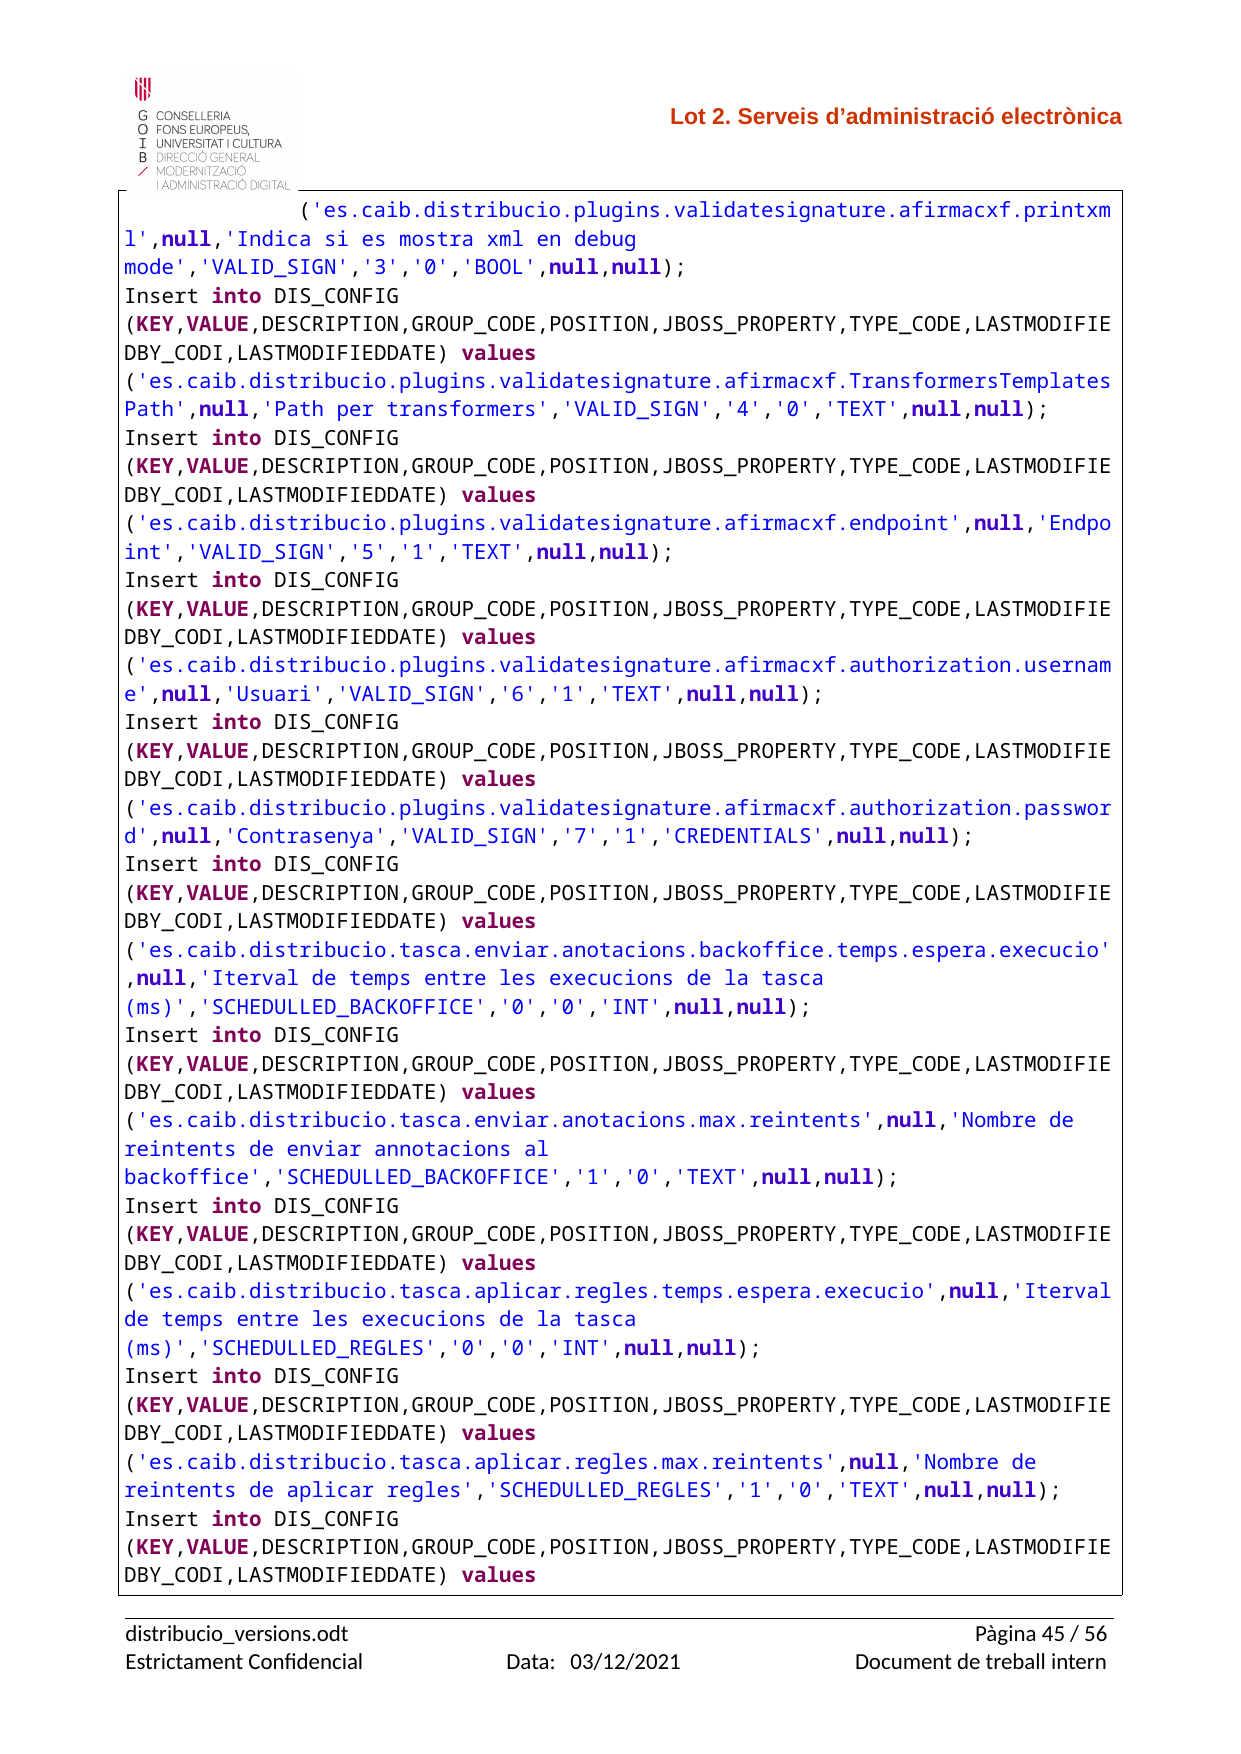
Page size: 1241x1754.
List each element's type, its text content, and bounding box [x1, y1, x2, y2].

picture [126, 70, 299, 197]
table_header ('es.caib.distribucio.plugins.validatesignature.afirmacxf.printxml',null,'Indica si es mostra xml en debug mode','VALID_SIGN','3','0','BOOL',null,null); Insert into DIS_CONFIG (KEY,VALUE,DESCRIPTION,GROUP_CODE,POSITION,JBOSS_PROPERTY,TYPE_CODE,LASTMODIFIEDBY_CODI,LASTMODIFIEDDATE) values ('es.caib.distribucio.plugins.validatesignature.afirmacxf.TransformersTemplatesPath',null,'Path per transformers','VALID_SIGN','4','0','TEXT',null,null); Insert into DIS_CONFIG (KEY,VALUE,DESCRIPTION,GROUP_CODE,POSITION,JBOSS_PROPERTY,TYPE_CODE,LASTMODIFIEDBY_CODI,LASTMODIFIEDDATE) values ('es.caib.distribucio.plugins.validatesignature.afirmacxf.endpoint',null,'Endpoint','VALID_SIGN','5','1','TEXT',null,null); Insert into DIS_CONFIG (KEY,VALUE,DESCRIPTION,GROUP_CODE,POSITION,JBOSS_PROPERTY,TYPE_CODE,LASTMODIFIEDBY_CODI,LASTMODIFIEDDATE) values ('es.caib.distribucio.plugins.validatesignature.afirmacxf.authorization.username',null,'Usuari','VALID_SIGN','6','1','TEXT',null,null); Insert into DIS_CONFIG (KEY,VALUE,DESCRIPTION,GROUP_CODE,POSITION,JBOSS_PROPERTY,TYPE_CODE,LASTMODIFIEDBY_CODI,LASTMODIFIEDDATE) values ('es.caib.distribucio.plugins.validatesignature.afirmacxf.authorization.password',null,'Contrasenya','VALID_SIGN','7','1','CREDENTIALS',null,null); Insert into DIS_CONFIG (KEY,VALUE,DESCRIPTION,GROUP_CODE,POSITION,JBOSS_PROPERTY,TYPE_CODE,LASTMODIFIEDBY_CODI,LASTMODIFIEDDATE) values ('es.caib.distribucio.tasca.enviar.anotacions.backoffice.temps.espera.execucio',null,'Iterval de temps entre les execucions de la tasca (ms)','SCHEDULLED_BACKOFFICE','0','0','INT',null,null); Insert into DIS_CONFIG (KEY,VALUE,DESCRIPTION,GROUP_CODE,POSITION,JBOSS_PROPERTY,TYPE_CODE,LASTMODIFIEDBY_CODI,LASTMODIFIEDDATE) values ('es.caib.distribucio.tasca.enviar.anotacions.max.reintents',null,'Nombre de reintents de enviar annotacions al backoffice','SCHEDULLED_BACKOFFICE','1','0','TEXT',null,null); Insert into DIS_CONFIG (KEY,VALUE,DESCRIPTION,GROUP_CODE,POSITION,JBOSS_PROPERTY,TYPE_CODE,LASTMODIFIEDBY_CODI,LASTMODIFIEDDATE) values ('es.caib.distribucio.tasca.aplicar.regles.temps.espera.execucio',null,'Iterval de temps entre les execucions de la tasca (ms)','SCHEDULLED_REGLES','0','0','INT',null,null); Insert into DIS_CONFIG (KEY,VALUE,DESCRIPTION,GROUP_CODE,POSITION,JBOSS_PROPERTY,TYPE_CODE,LASTMODIFIEDBY_CODI,LASTMODIFIEDDATE) values ('es.caib.distribucio.tasca.aplicar.regles.max.reintents',null,'Nombre de reintents de aplicar regles','SCHEDULLED_REGLES','1','0','TEXT',null,null); Insert into DIS_CONFIG (KEY,VALUE,DESCRIPTION,GROUP_CODE,POSITION,JBOSS_PROPERTY,TYPE_CODE,LASTMODIFIEDBY_CODI,LASTMODIFIEDDATE) values [119, 191, 1122, 1595]
